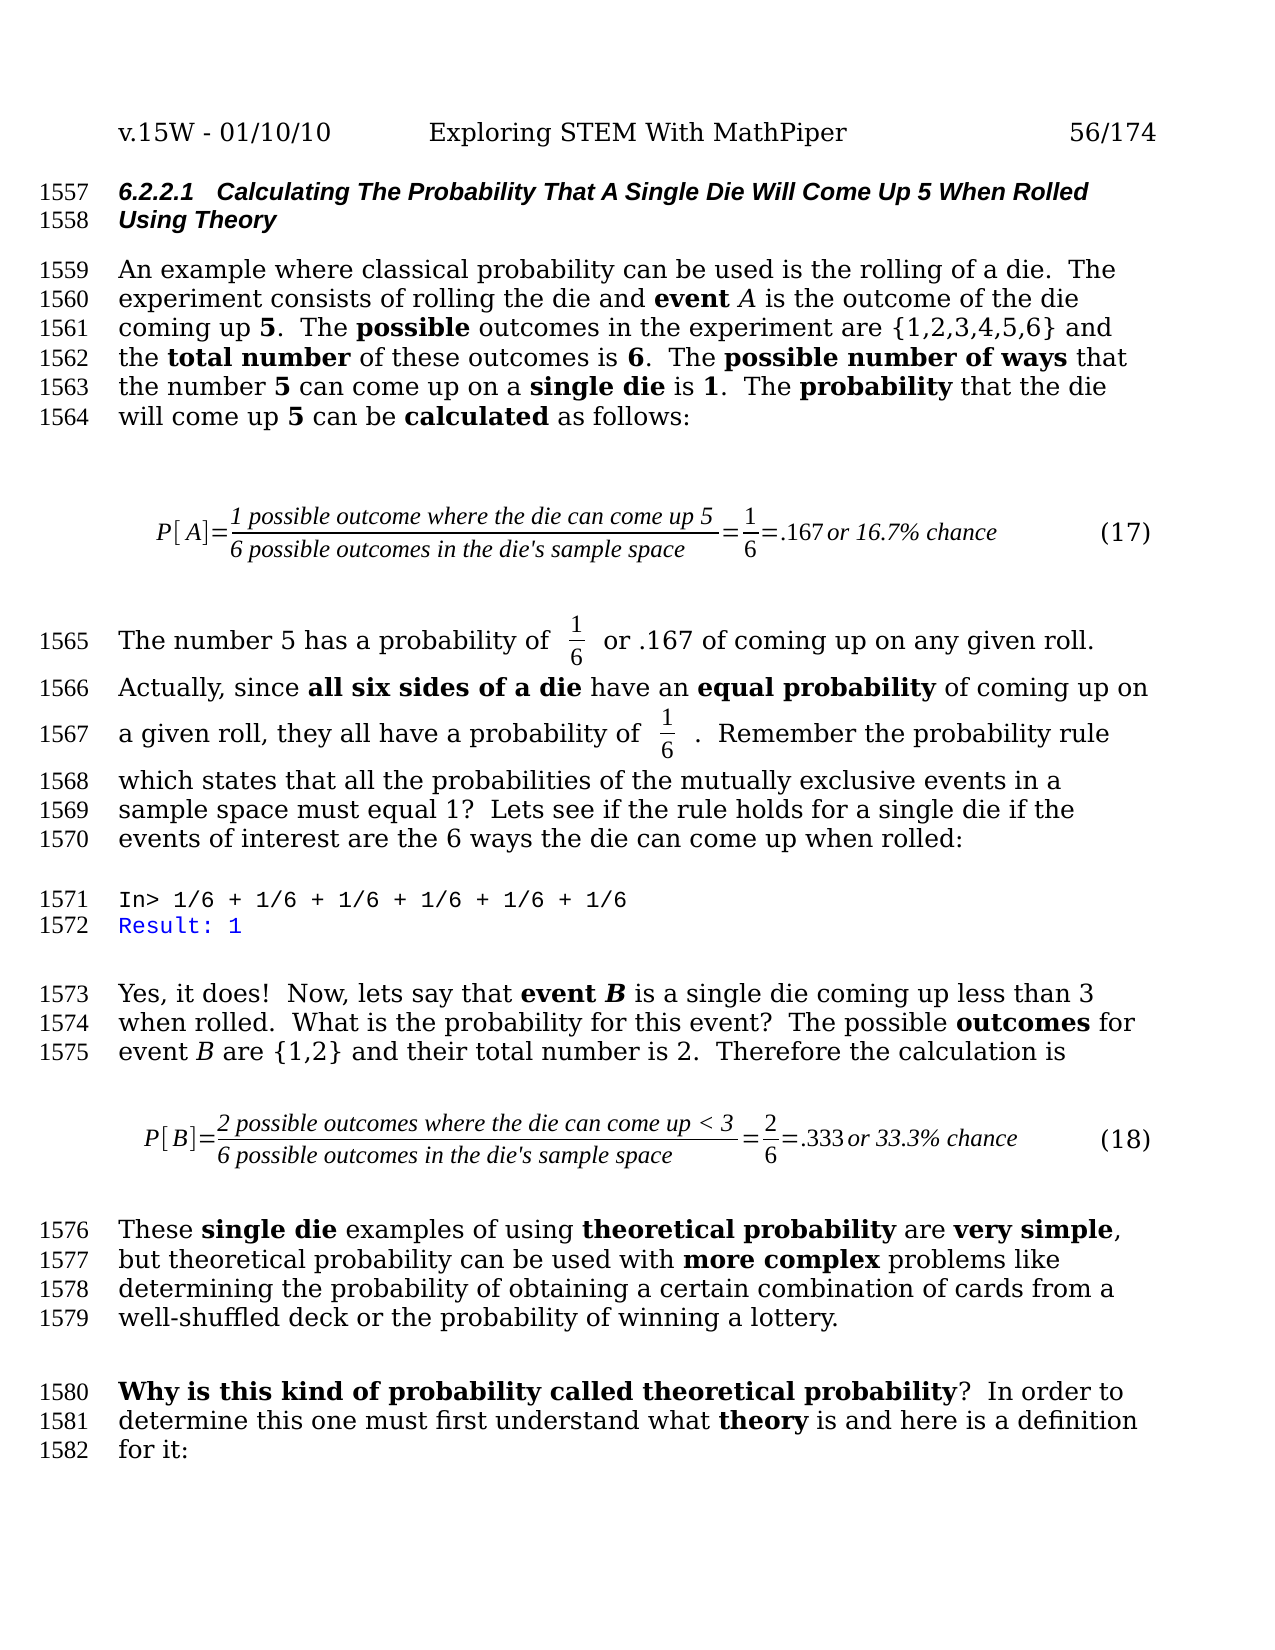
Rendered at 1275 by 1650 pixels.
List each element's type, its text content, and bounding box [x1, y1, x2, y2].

table_header (17) [1041, 495, 1157, 571]
table_header [118, 495, 1041, 571]
text These single die examples of using theoretical probability are very simple, but theoretical probability can be used with more complex problems like determining the probability of obtaining a certain combination of cards from a well-shuffled deck or the probability of winning a lottery. [118, 1215, 1157, 1332]
text Yes, it does! Now, lets say that event B is a single die coming up less than 3 when rolled. What is the probability for this event? The possible outcomes for event B are {1,2} and their total number is 2. Therefore the calculation is [118, 978, 1157, 1066]
table_header [118, 1102, 1041, 1177]
text In> 1/6 + 1/6 + 1/6 + 1/6 + 1/6 + 1/6 [118, 888, 1157, 914]
text Why is this kind of probability called theoretical probability? In order to determine this one must first understand what theory is and here is a definition for it: [118, 1376, 1157, 1464]
subtitle Calculating The Probability That A Single Die Will Come Up 5 When Rolled Using Theory [118, 177, 1157, 234]
table_header (18) [1041, 1102, 1157, 1177]
text Result: 1 [118, 914, 1157, 940]
text The number 5 has a probability ofor .167 of coming up on any given roll. Actually, since all six sides of a die have an equal probability of coming up on a given roll, they all have a probability of. Remember the probability rule which states that all the probabilities of the mutually exclusive events in a sample space must equal 1? Lets see if the rule holds for a single die if the events of interest are the 6 ways the die can come up when rolled: [118, 609, 1157, 853]
text An example where classical probability can be used is the rolling of a die. The experiment consists of rolling the die and event A is the outcome of the die coming up 5. The possible outcomes in the experiment are {1,2,3,4,5,6} and the total number of these outcomes is 6. The possible number of ways that the number 5 can come up on a single die is 1. The probability that the die will come up 5 can be calculated as follows: [118, 255, 1157, 431]
